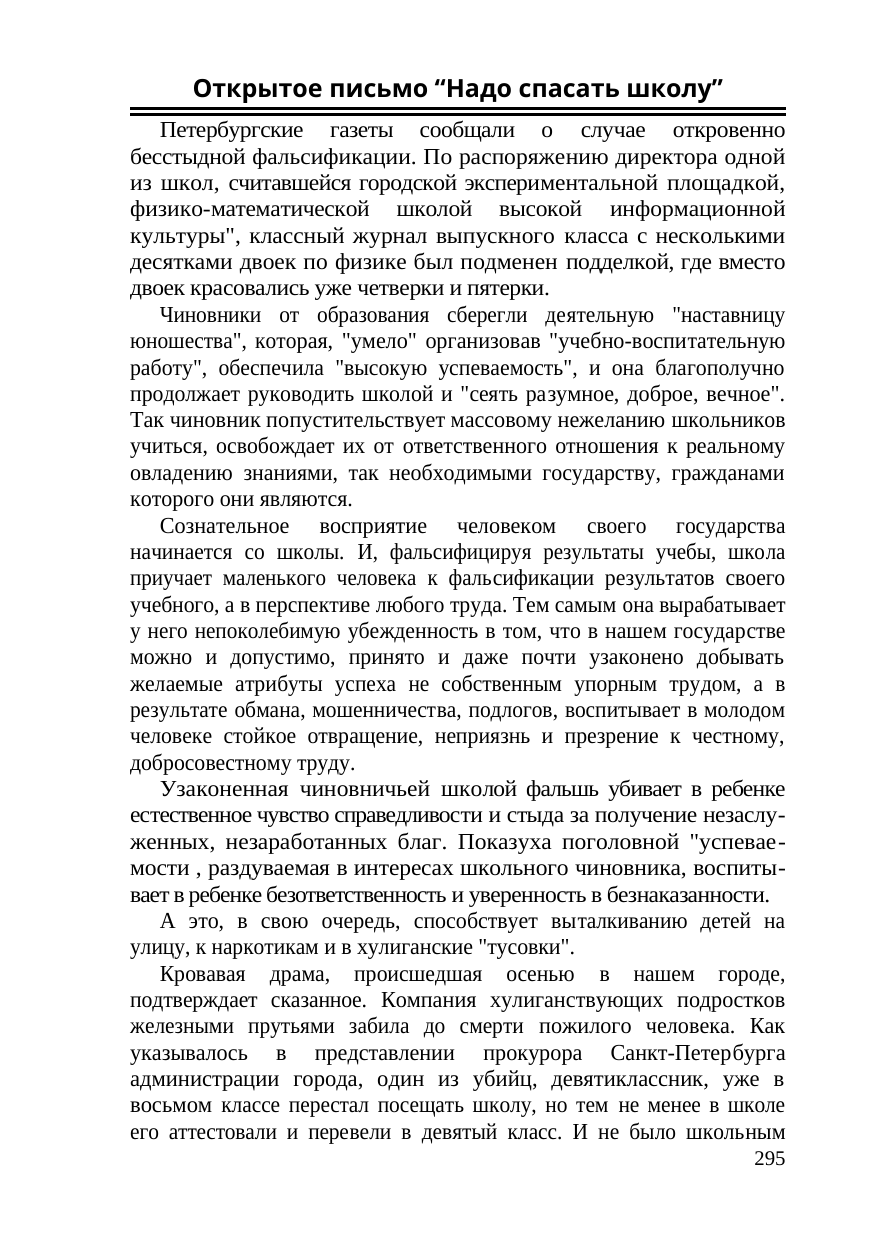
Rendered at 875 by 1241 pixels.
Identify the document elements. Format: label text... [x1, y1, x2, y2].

text Петербургские газеты сообщали о случае откровенно бесстыдной фальсификации. По распоряже­нию директора одной из школ, считавшейся городской экспери­ментальной площадкой, физико-математической школой высокой информационной культуры", классный журнал выпускного класса с несколькими десятками двоек по физике был подменен подделкой, где вместо двоек кра­совались уже четверки и пятерки. [130, 116, 786, 301]
text А это, в свою очередь, способствует вы­талкиванию детей на улицу, к наркотикам и в хулиганские "тусовки". [130, 907, 786, 960]
text Кровавая драма, происшедшая осенью в нашем городе, подтверждает сказанное. Компания хулиганствующих подростков железными прутьями забила до смерти пожилого человека. Как указывалось в представлении прокурора Санкт-Петер­бурга администрации города, один из убийц, девятиклассник, уже в восьмом классе перестал посещать школу, но тем не менее в школе его аттестовали и пере­вели в девятый класс. И не было школь­ным [130, 960, 786, 1144]
text Узаконенная чиновничьей шко­лой фальшь убивает в ребенке ес­тественное чувство справедливос­ти и стыда за получение незаслу­женных, незаработанных благ. Показуха поголовной "успевае­мости , раздуваемая в интересах школьного чиновника, воспиты­вает в ребенке безответственность и уверенность в безнаказанности. [130, 775, 786, 907]
text Сознательное восприятие человеком своего государства начинается со школы. И, фальсифицируя результаты учебы, шко­ла приучает маленького человека к фаль­сификации результатов своего учебного, а в перспективе любого труда. Тем самым она вырабатывает у него непоколебимую убежденность в том, что в нашем государ­стве можно и допустимо, принято и даже почти узаконено добывать желаемые атри­буты успеха не собственным упорным тру­дом, а в результате обмана, мошенничест­ва, подлогов, воспитывает в молодом че­ловеке стойкое отвращение, неприязнь и презрение к честному, добросовестному труду. [130, 512, 786, 775]
text Чиновники от образования сберегли де­ятельную "наставницу юношества", кото­рая, "умело" организовав "учебно-воспи­тательную работу", обеспечила "высокую успеваемость", и она благополучно про­должает руководить школой и "сеять ра­зумное, доброе, вечное". Так чиновник по­пустительствует массовому нежеланию школьников учиться, освобождает их от ответственного отношения к реальному овладению знаниями, так необходимыми государству, гражданами которого они яв­ляются. [130, 301, 786, 512]
